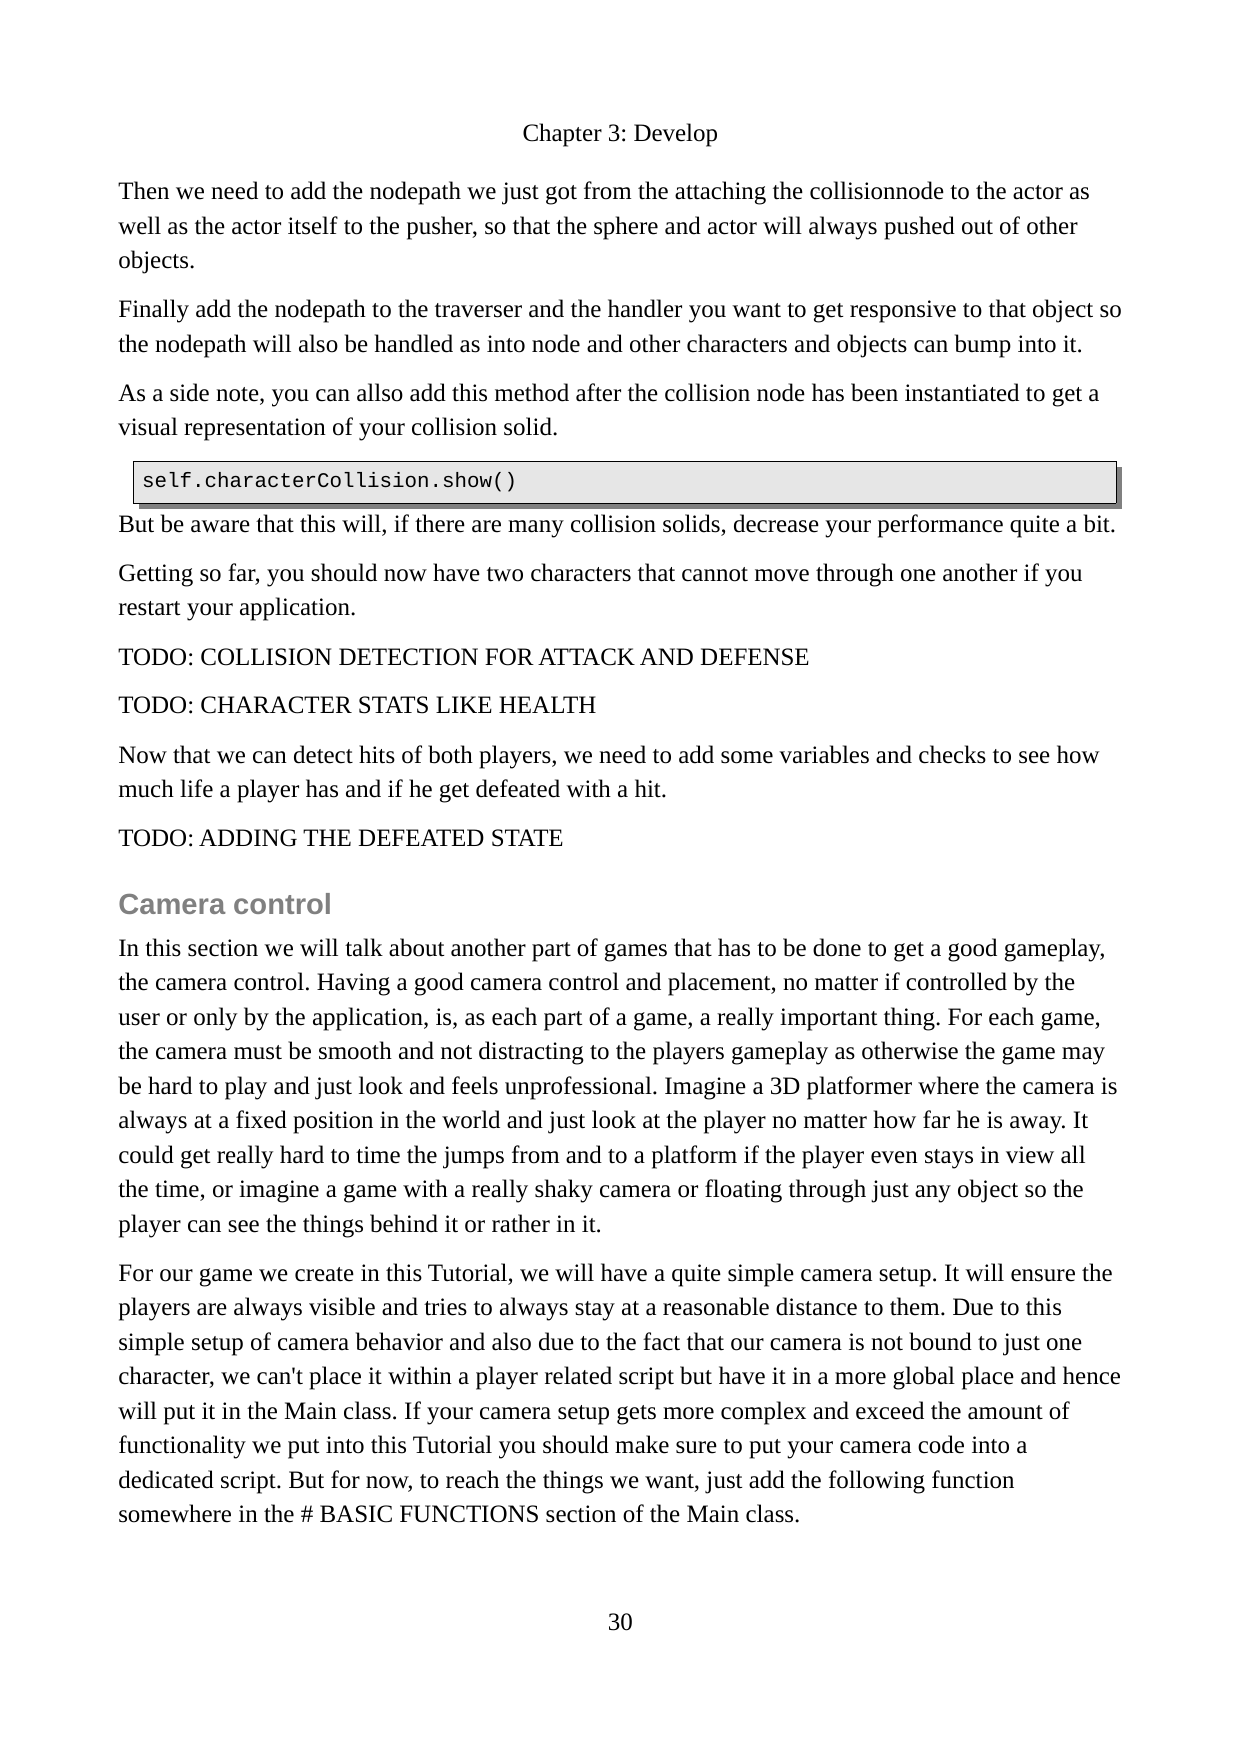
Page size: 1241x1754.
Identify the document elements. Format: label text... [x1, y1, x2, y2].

text Getting so far, you should now have two characters that cannot move through one another if you restart your application. [118, 558, 1122, 621]
text For our game we create in this Tutorial, we will have a quite simple camera setup. It will ensure the players are always visible and tries to always stay at a reasonable distance to them. Due to this simple setup of camera behavior and also due to the fact that our camera is not bound to just one character, we can't place it within a player related script but have it in a more global place and hence will put it in the Main class. If your camera setup gets more complex and exceed the amount of functionality we put into this Tutorial you should make sure to put your camera code into a dedicated script. But for now, to reach the things we want, just add the following function somewhere in the # BASIC FUNCTIONS section of the Main class. [118, 1258, 1122, 1528]
subtitle Camera control [118, 887, 1122, 920]
text But be aware that this will, if there are many collision solids, decrease your performance quite a bit. [118, 509, 1122, 538]
text TODO: COLLISION DETECTION FOR ATTACK AND DEFENSE [118, 642, 1122, 670]
text As a side note, you can allso add this method after the collision node has been instantiated to get a visual representation of your collision solid. [118, 378, 1122, 441]
text Finally add the nodepath to the traverser and the handler you want to get responsive to that object so the nodepath will also be handled as into node and other characters and objects can bump into it. [118, 294, 1122, 358]
text Then we need to add the nodepath we just got from the attaching the collisionnode to the actor as well as the actor itself to the pusher, so that the sphere and actor will always pushed out of other objects. [118, 176, 1122, 274]
text self.characterCollision.show() [134, 462, 1116, 503]
text TODO: ADDING THE DEFEATED STATE [118, 823, 1122, 852]
text TODO: CHARACTER STATS LIKE HEALTH [118, 691, 1122, 719]
text In this section we will talk about another part of games that has to be done to get a good gameplay, the camera control. Having a good camera control and placement, no matter if controlled by the user or only by the application, is, as each part of a game, a really important thing. For each game, the camera must be smooth and not distracting to the players gameplay as otherwise the game may be hard to play and just look and feels unprofessional. Imagine a 3D platformer where the camera is always at a fixed position in the world and just look at the player no matter how far he is away. It could get really hard to time the jumps from and to a platform if the player even stays in view all the time, or imagine a game with a really shaky camera or floating through just any object so the player can see the things behind it or rather in it. [118, 933, 1122, 1237]
text Now that we can detect hits of both players, we need to add some variables and checks to see how much life a player has and if he get defeated with a hit. [118, 740, 1122, 803]
